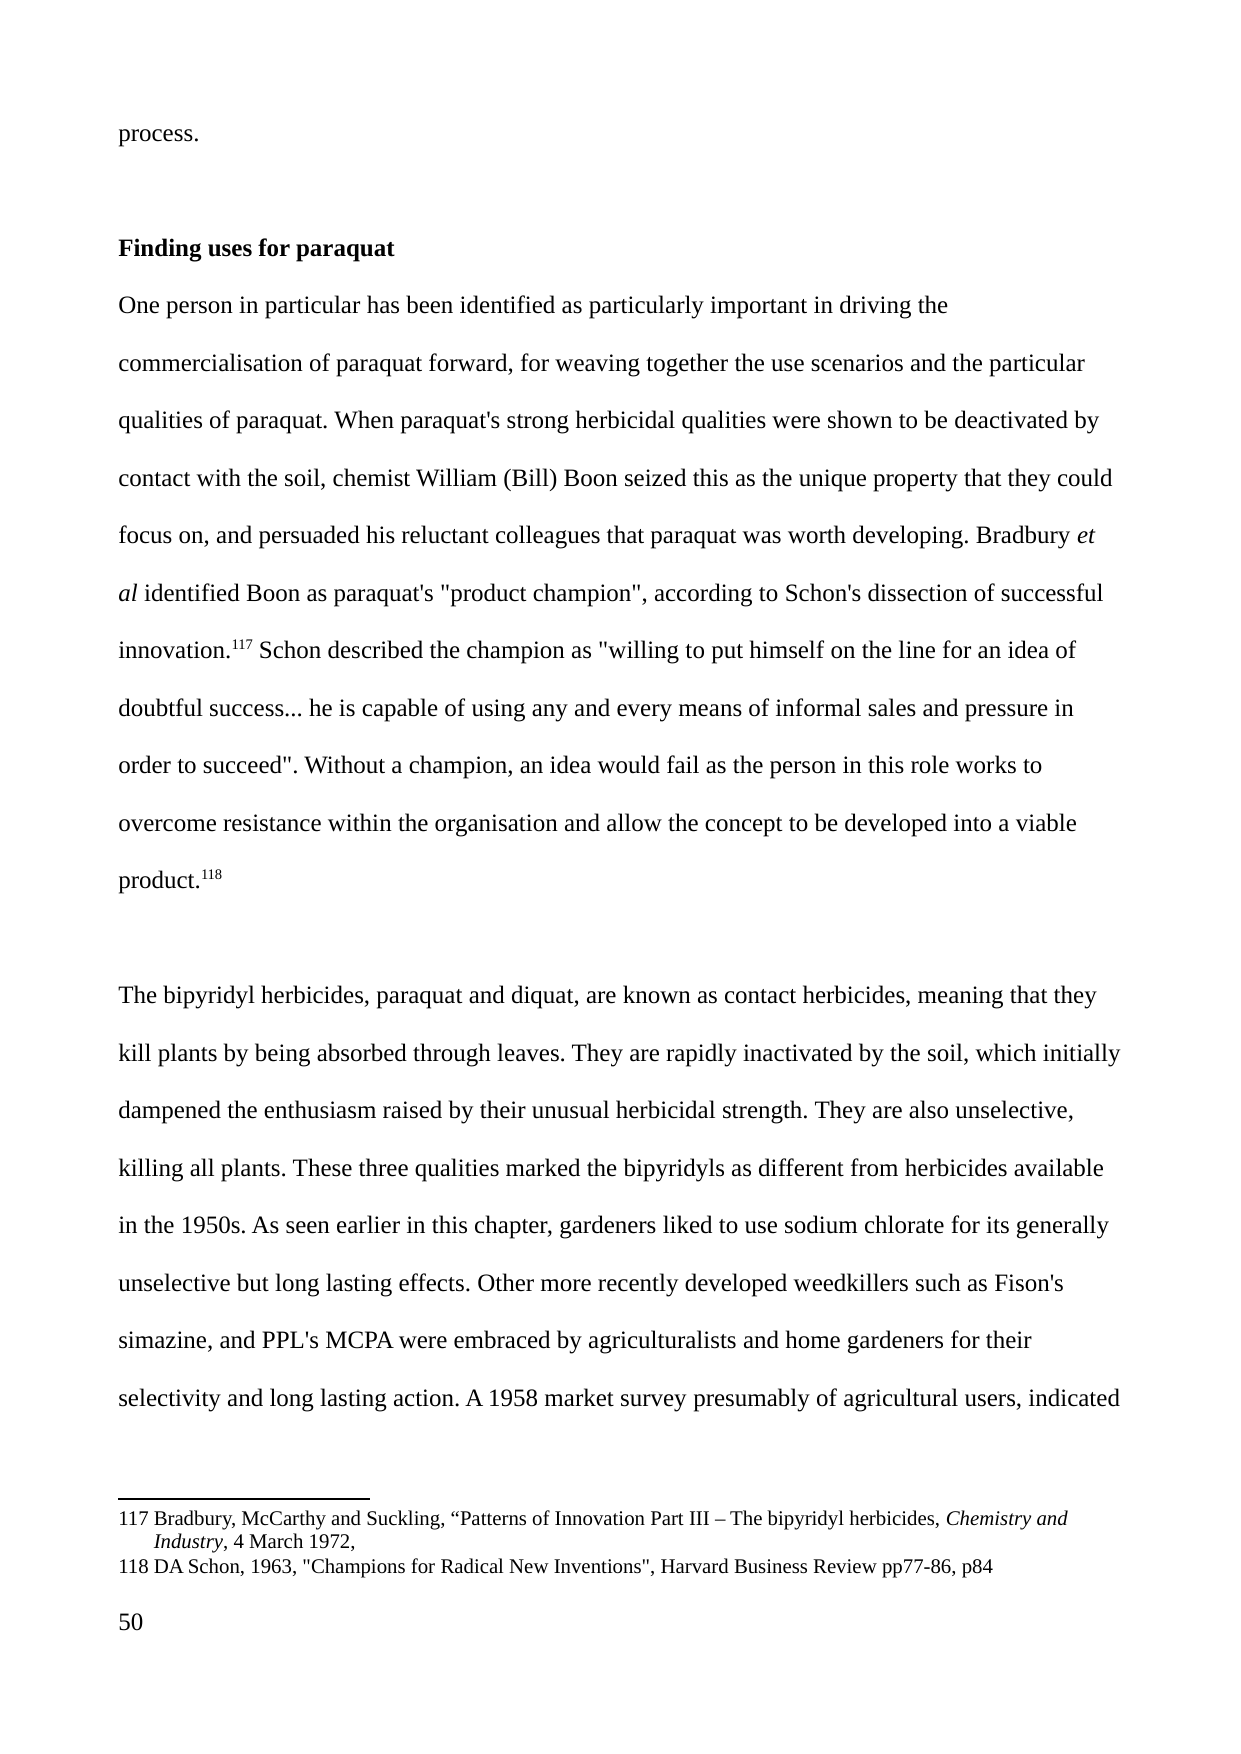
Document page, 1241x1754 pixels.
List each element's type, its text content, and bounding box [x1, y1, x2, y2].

text The bipyridyl herbicides, paraquat and diquat, are known as contact herbicides, meaning that they kill plants by being absorbed through leaves. They are rapidly inactivated by the soil, which initially dampened the enthusiasm raised by their unusual herbicidal strength. They are also unselective, killing all plants. These three qualities marked the bipyridyls as different from herbicides available in the 1950s. As seen earlier in this chapter, gardeners liked to use sodium chlorate for its generally unselective but long lasting effects. Other more recently developed weedkillers such as Fison's simazine, and PPL's MCPA were embraced by agriculturalists and home gardeners for their selectivity and long lasting action. A 1958 market survey presumably of agricultural users, indicated [118, 981, 1122, 1412]
text One person in particular has been identified as particularly important in driving the commercialisation of paraquat forward, for weaving together the use scenarios and the particular qualities of paraquat. When paraquat's strong herbicidal qualities were shown to be deactivated by contact with the soil, chemist William (Bill) Boon seized this as the unique property that they could focus on, and persuaded his reluctant colleagues that paraquat was worth developing. Bradbury et al identified Boon as paraquat's "product champion", according to Schon's dissection of successful innovation. Schon described the champion as "willing to put himself on the line for an idea of doubtful success... he is capable of using any and every means of informal sales and pressure in order to succeed". Without a champion, an idea would fail as the person in this role works to overcome resistance within the organisation and allow the concept to be developed into a viable product. [118, 291, 1122, 894]
text Bradbury, McCarthy and Suckling, “Patterns of Innovation Part III – The bipyridyl herbicides, Chemistry and Industry, 4 March 1972, [118, 1505, 1122, 1553]
text Finding uses for paraquat [118, 233, 1122, 262]
text DA Schon, 1963, "Champions for Radical New Inventions", Harvard Business Review pp77-86, p84 [118, 1553, 1122, 1578]
text process. [118, 118, 1122, 147]
